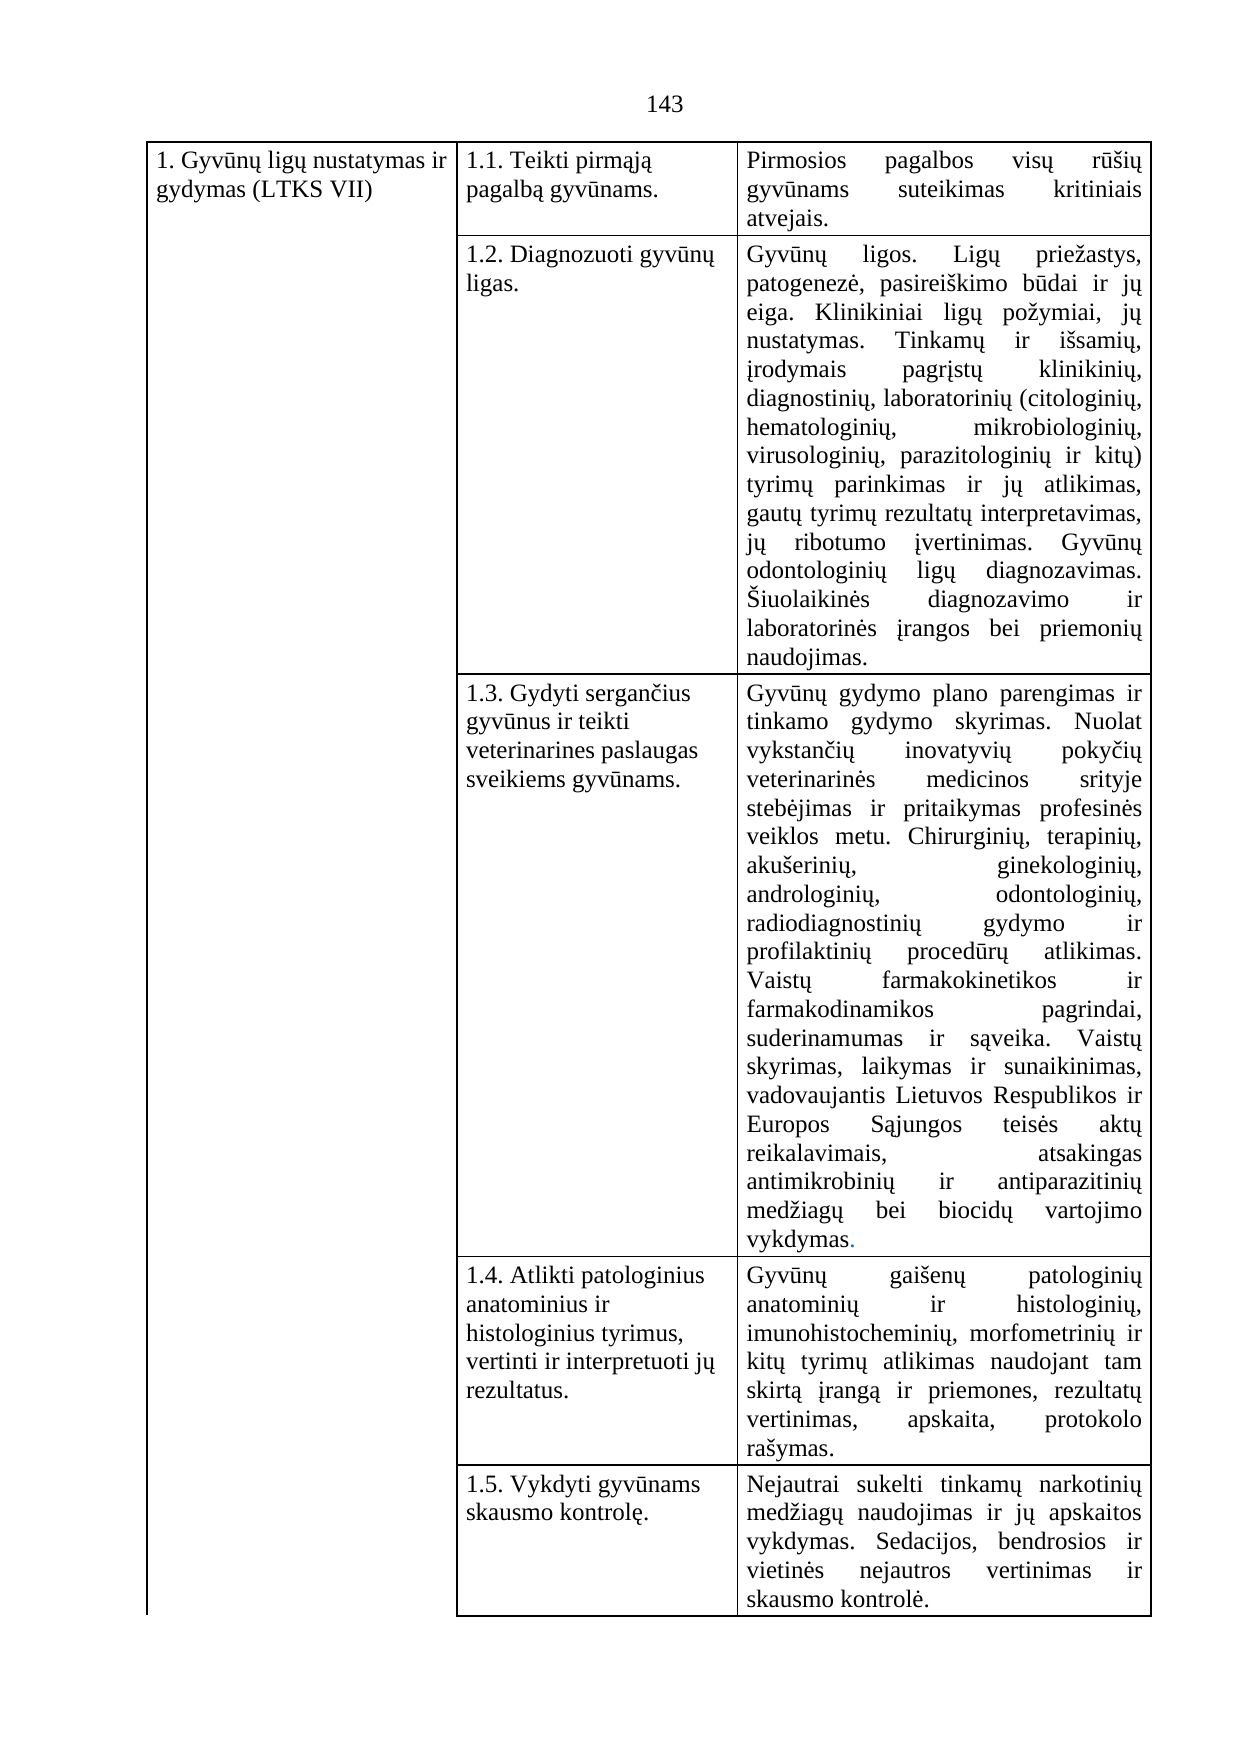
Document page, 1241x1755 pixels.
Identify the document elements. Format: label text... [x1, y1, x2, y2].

table_cell Gyvūnų gydymo plano parengimas ir tinkamo gydymo skyrimas. Nuolat vykstančių inovatyvių pokyčių veterinarinės medicinos srityje stebėjimas ir pritaikymas profesinės veiklos metu. Chirurginių, terapinių, akušerinių, ginekologinių, androloginių, odontologinių, radiodiagnostinių gydymo ir profilaktinių procedūrų atlikimas. Vaistų farmakokinetikos ir farmakodinamikos pagrindai, suderinamumas ir sąveika. Vaistų skyrimas, laikymas ir sunaikinimas, vadovaujantis Lietuvos Respublikos ir Europos Sąjungos teisės aktų reikalavimais, atsakingas antimikrobinių ir antiparazitinių medžiagų bei biocidų vartojimo vykdymas. [738, 675, 1150, 1256]
table_cell 1. Gyvūnų ligų nustatymas ir gydymas (LTKS VII) [148, 143, 456, 1615]
table_cell Nejautrai sukelti tinkamų narkotinių medžiagų naudojimas ir jų apskaitos vykdymas. Sedacijos, bendrosios ir vietinės nejautros vertinimas ir skausmo kontrolė. [738, 1466, 1150, 1615]
table_cell Gyvūnų ligos. Ligų priežastys, patogenezė, pasireiškimo būdai ir jų eiga. Klinikiniai ligų požymiai, jų nustatymas. Tinkamų ir išsamių, įrodymais pagrįstų klinikinių, diagnostinių, laboratorinių (citologinių, hematologinių, mikrobiologinių, virusologinių, parazitologinių ir kitų) tyrimų parinkimas ir jų atlikimas, gautų tyrimų rezultatų interpretavimas, jų ribotumo įvertinimas. Gyvūnų odontologinių ligų diagnozavimas. Šiuolaikinės diagnozavimo ir laboratorinės įrangos bei priemonių naudojimas. [738, 236, 1150, 673]
table_cell 1.3. Gydyti sergančius gyvūnus ir teikti veterinarines paslaugas sveikiems gyvūnams. [458, 675, 737, 1256]
table_cell 1.4. Atlikti patologinius anatominius ir histologinius tyrimus, vertinti ir interpretuoti jų rezultatus. [458, 1257, 737, 1464]
table_cell 1.1. Teikti pirmąją pagalbą gyvūnams. [458, 143, 737, 234]
table_cell 1.5. Vykdyti gyvūnams skausmo kontrolę. [458, 1466, 737, 1615]
table_cell Pirmosios pagalbos visų rūšių gyvūnams suteikimas kritiniais atvejais. [738, 143, 1150, 234]
table_cell Gyvūnų gaišenų patologinių anatominių ir histologinių, imunohistocheminių, morfometrinių ir kitų tyrimų atlikimas naudojant tam skirtą įrangą ir priemones, rezultatų vertinimas, apskaita, protokolo rašymas. [738, 1257, 1150, 1464]
table_cell 1.2. Diagnozuoti gyvūnų ligas. [458, 236, 737, 673]
